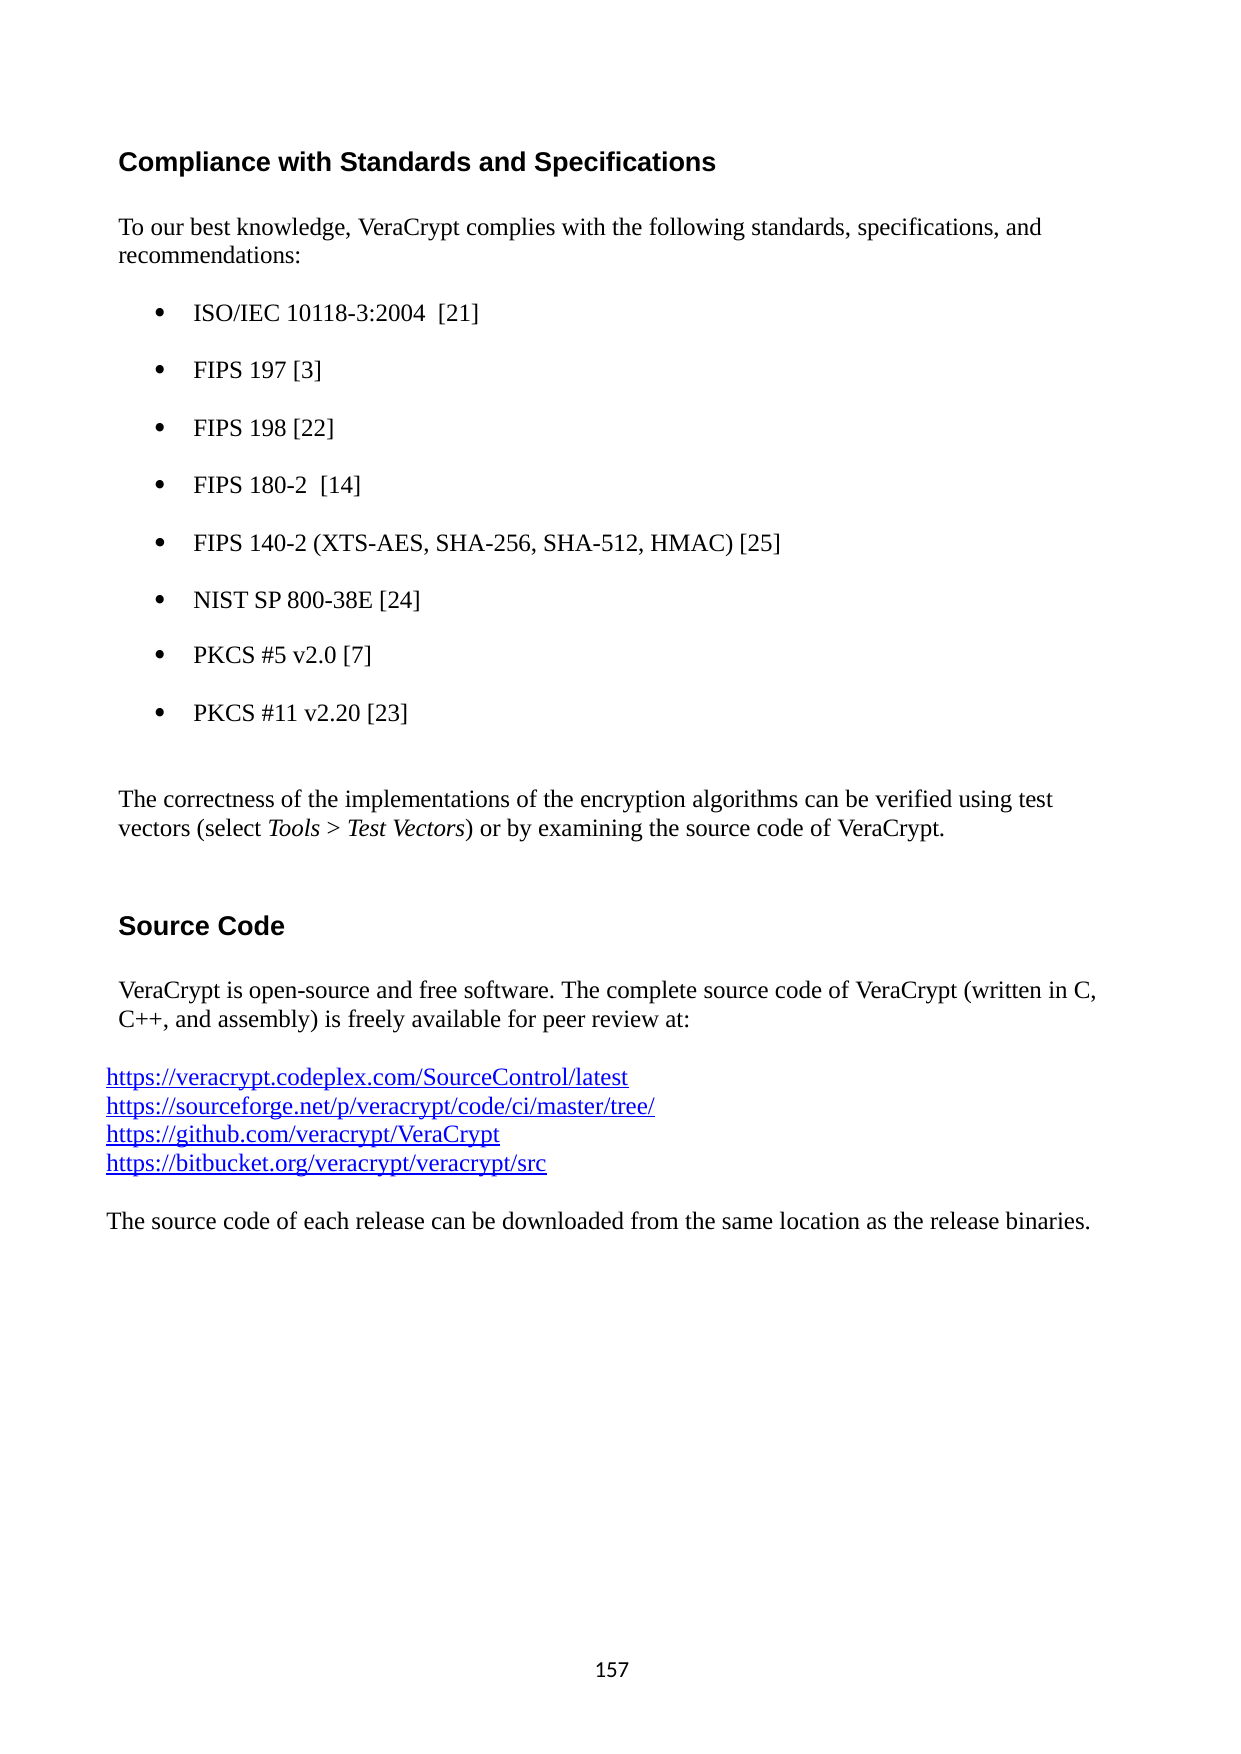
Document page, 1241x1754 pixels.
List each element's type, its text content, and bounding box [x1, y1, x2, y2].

list FIPS 140-2 (XTS-AES, SHA-256, SHA-512, HMAC) [25] [156, 528, 1117, 557]
text VeraCrypt is open-source and free software. The complete source code of VeraCrypt (written in C, C++, and assembly) is freely available for peer review at: [118, 975, 1117, 1033]
subtitle To our best knowledge, VeraCrypt complies with the following standards, specifications, and recommendations: [118, 212, 1105, 269]
text The source code of each release can be downloaded from the same location as the release binaries. [106, 1206, 1117, 1235]
text  PKCS #5 v2.0 [7] [156, 640, 1117, 669]
text The correctness of the implementations of the encryption algorithms can be verified using test vectors (select Tools > Test Vectors) or by examining the source code of VeraCrypt. [118, 784, 1117, 841]
subtitle Compliance with Standards and Specifications [118, 146, 1117, 177]
text  PKCS #11 v2.20 [23] [156, 698, 1117, 726]
text  FIPS 198 [22] [156, 413, 1117, 442]
text  FIPS 180-2 [14] [156, 470, 1117, 499]
subtitle Source Code [118, 909, 1117, 941]
text  FIPS 197 [3] [156, 355, 1117, 384]
text  NIST SP 800-38E [24] [156, 585, 1117, 614]
text  ISO/IEC 10118-3:2004 [21] [156, 298, 1117, 327]
text https://veracrypt.codeplex.com/SourceControl/latest https://sourceforge.net/p/veracrypt/code/ci/master/tree/ https://github.com/veracrypt/VeraCrypt https://bitbucket.org/veracrypt/veracrypt/src [106, 1062, 1117, 1177]
